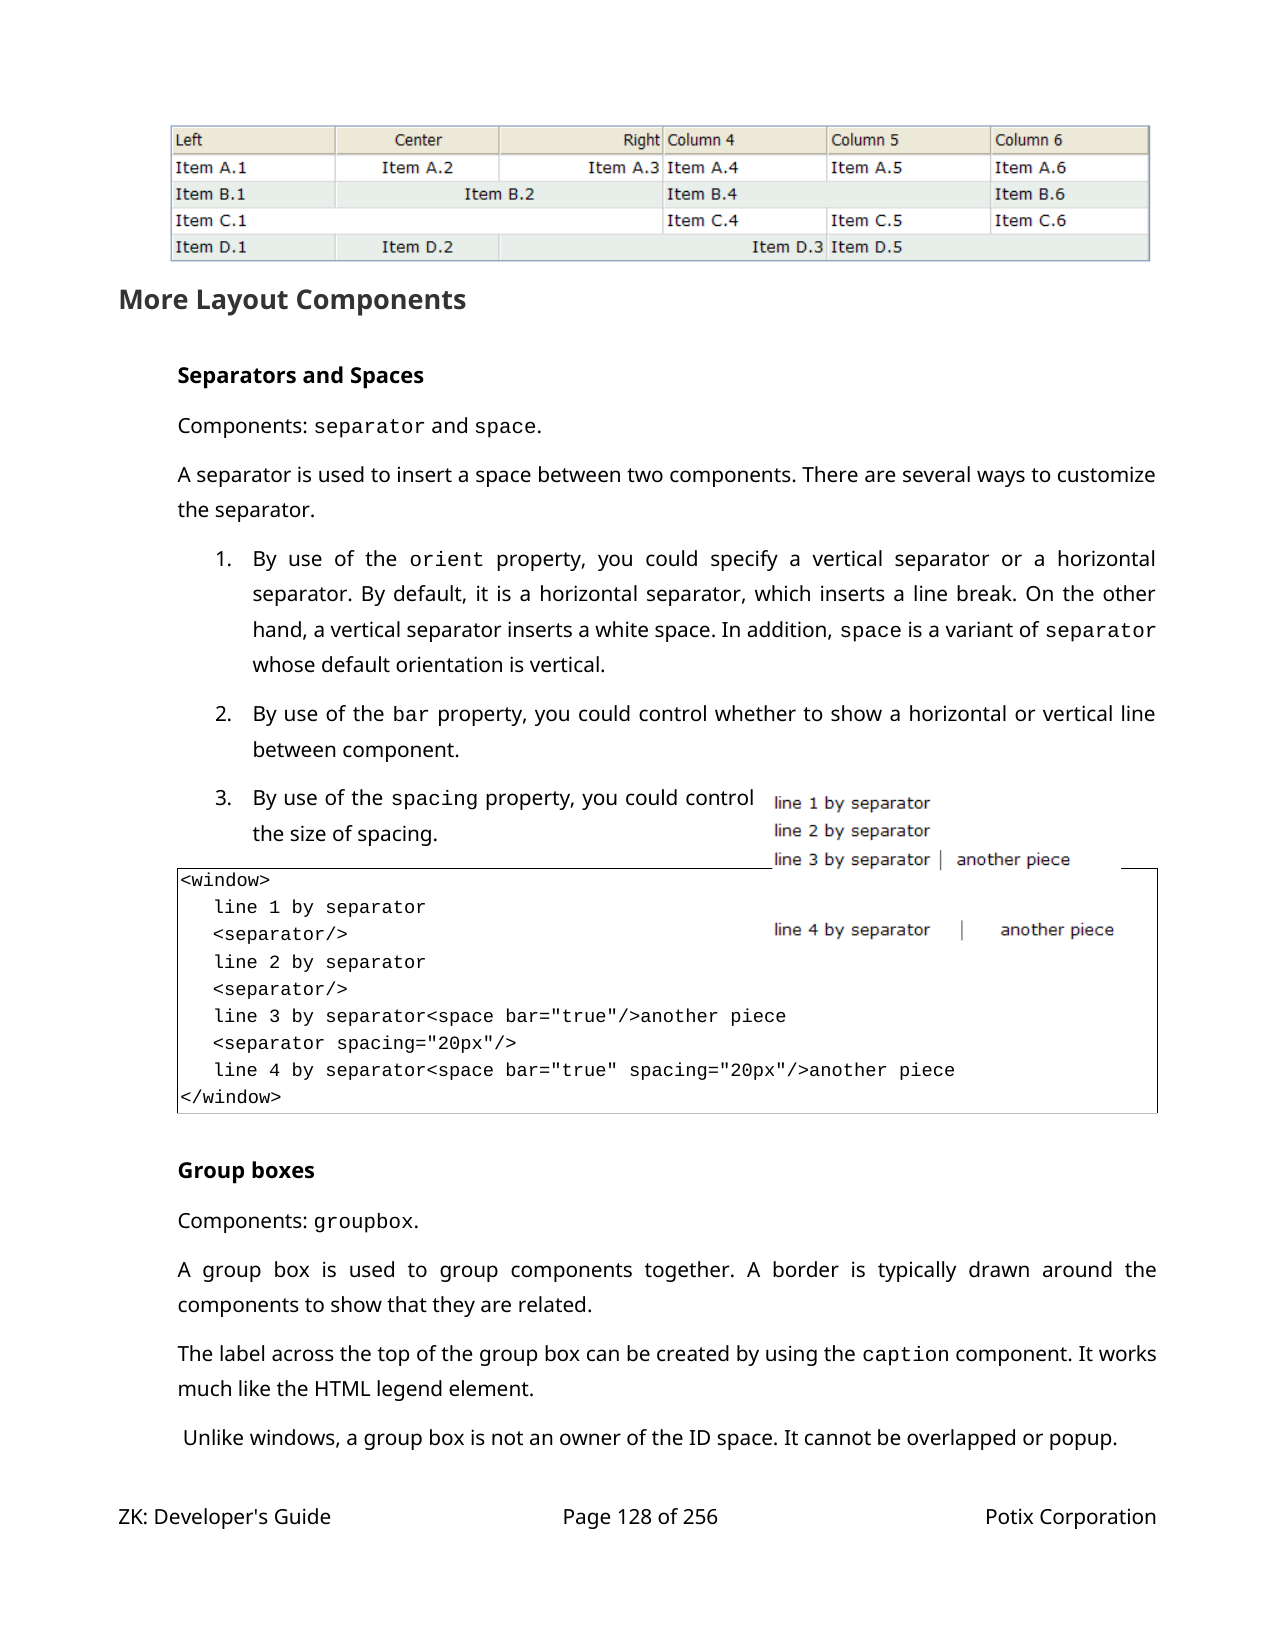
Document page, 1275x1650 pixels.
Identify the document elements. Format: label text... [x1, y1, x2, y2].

subtitle Separators and Spaces [177, 360, 1157, 390]
text Components: separator and space. [177, 411, 1157, 439]
text </window> [178, 1085, 1157, 1113]
picture [167, 123, 1154, 264]
text [1122, 869, 1157, 892]
text Unlike windows, a group box is not an owner of the ID space. It cannot be overlapped or popup. [177, 1423, 1157, 1452]
subtitle Group boxes [177, 1155, 1157, 1185]
text Components: groupbox. [177, 1206, 1157, 1234]
text line 3 by separator<space bar="true"/>another piece [178, 1004, 1157, 1028]
text line 1 by separator [178, 895, 772, 919]
picture [772, 790, 1122, 943]
list By use of the bar property, you could control whether to show a horizontal or vertical line between component. [215, 699, 1157, 763]
text line 4 by separator<space bar="true" spacing="20px"/>another piece [178, 1058, 1157, 1082]
text <separator/> [178, 977, 1157, 1001]
text <separator spacing="20px"/> [178, 1031, 1157, 1055]
text [1122, 895, 1157, 919]
text A group box is used to group components together. A border is typically drawn around the components to show that they are related. [177, 1255, 1157, 1318]
text <separator/> [178, 922, 1157, 947]
list By use of the orient property, you could specify a vertical separator or a horizontal separator. By default, it is a horizontal separator, which inserts a line break. On the other hand, a vertical separator inserts a white space. In addition, space is a variant of separator whose default orientation is vertical. [215, 544, 1157, 678]
subtitle More Layout Components [118, 282, 1157, 318]
text line 2 by separator [178, 949, 1157, 974]
text <window> [178, 869, 772, 892]
text The label across the top of the group box can be created by using the caption component. It works much like the HTML legend element. [177, 1339, 1157, 1403]
text A separator is used to insert a space between two components. There are several ways to customize the separator. [177, 460, 1157, 523]
list By use of the spacing property, you could control the size of spacing. [215, 783, 1157, 847]
